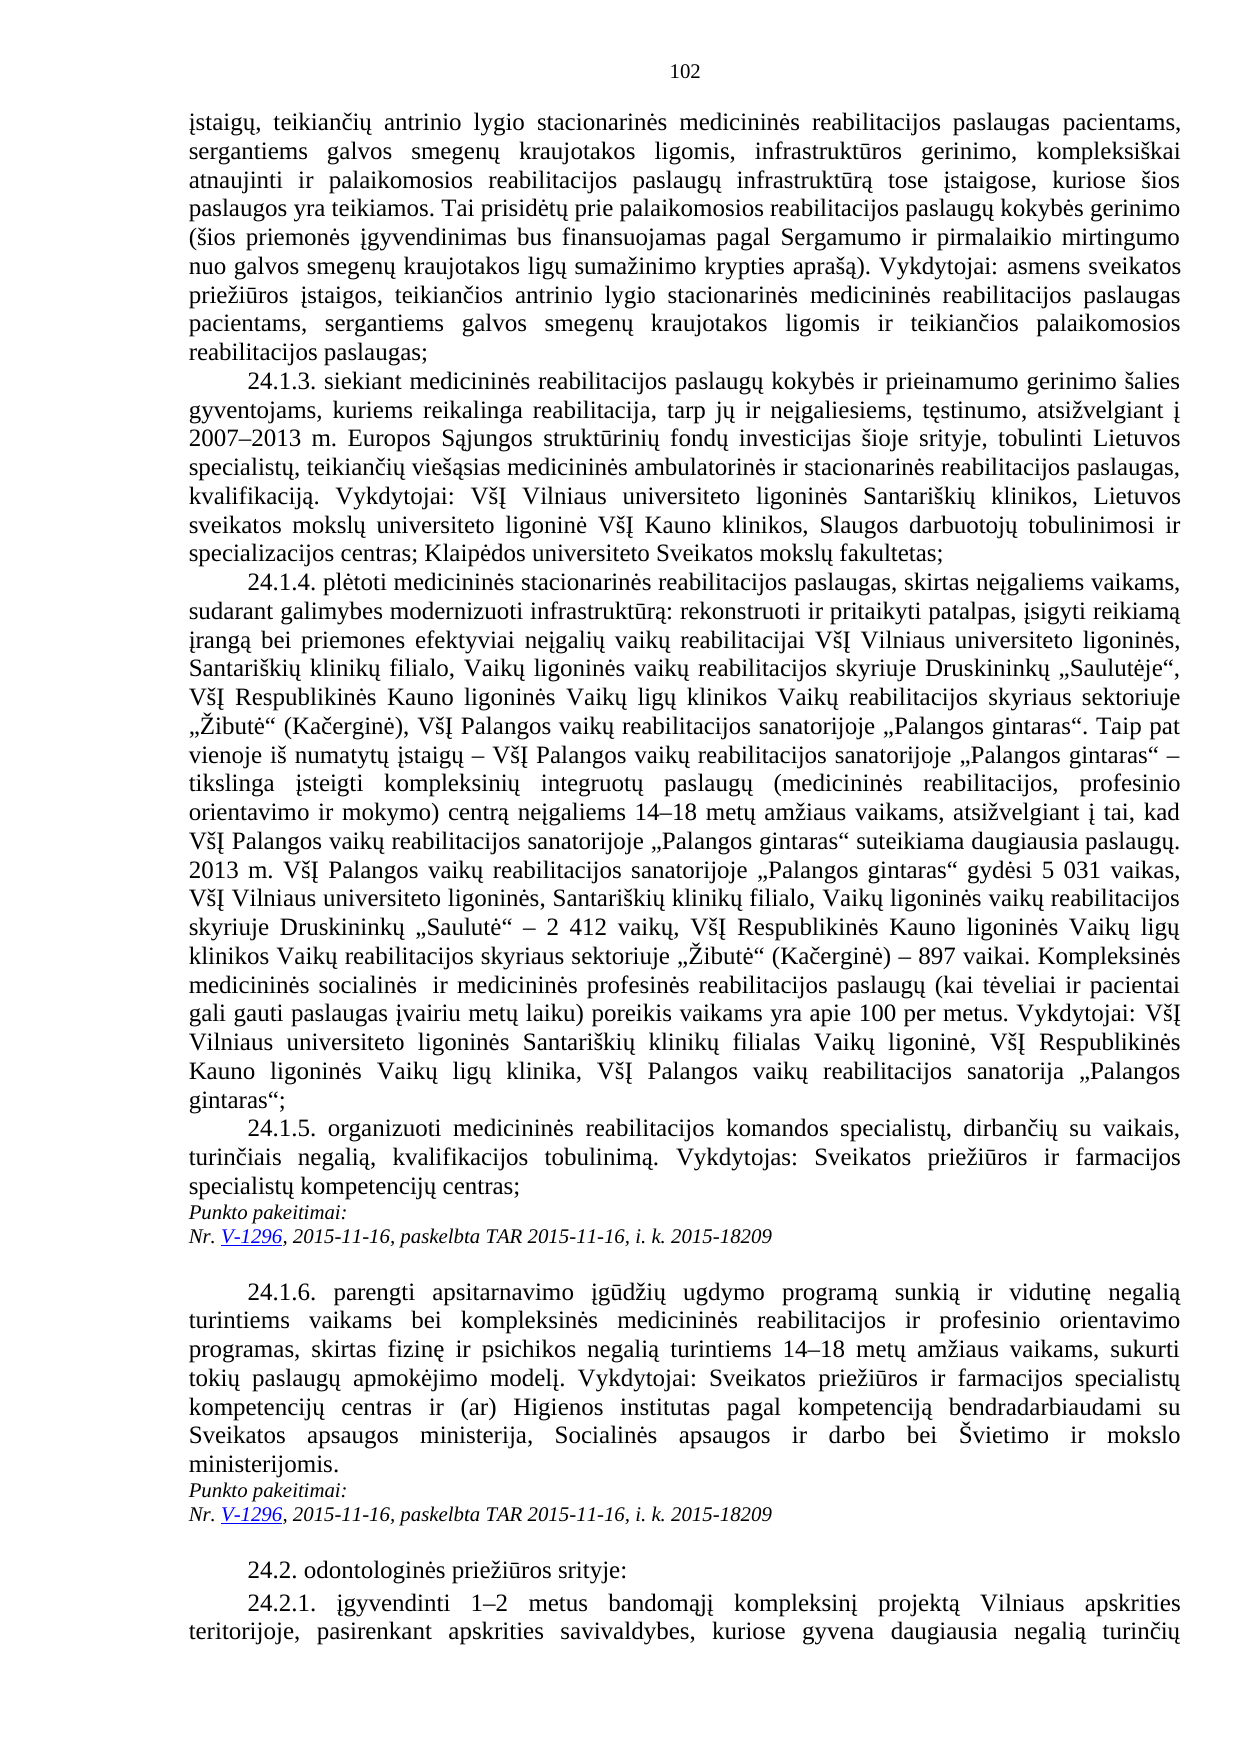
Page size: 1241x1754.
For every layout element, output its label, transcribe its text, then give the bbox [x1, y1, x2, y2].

text Punkto pakeitimai: [188, 1200, 1181, 1224]
text Nr. V-1296, 2015-11-16, paskelbta TAR 2015-11-16, i. k. 2015-18209 [188, 1224, 1181, 1248]
text 24.2.1. įgyvendinti 1–2 metus bandomąjį kompleksinį projektą Vilniaus apskrities teritorijoje, pasirenkant apskrities savivaldybes, kuriose gyvena daugiausia negalią turinčių [188, 1588, 1181, 1645]
text 24.1.6. parengti apsitarnavimo įgūdžių ugdymo programą sunkią ir vidutinę negalią turintiems vaikams bei kompleksinės medicininės reabilitacijos ir profesinio orientavimo programas, skirtas fizinę ir psichikos negalią turintiems 14–18 metų amžiaus vaikams, sukurti tokių paslaugų apmokėjimo modelį. Vykdytojai: Sveikatos priežiūros ir farmacijos specialistų kompetencijų centras ir (ar) Higienos institutas pagal kompetenciją bendradarbiaudami su Sveikatos apsaugos ministerija, Socialinės apsaugos ir darbo bei Švietimo ir mokslo ministerijomis. [188, 1277, 1181, 1478]
text Nr. V-1296, 2015-11-16, paskelbta TAR 2015-11-16, i. k. 2015-18209 [188, 1502, 1181, 1526]
text 24.1.5. organizuoti medicininės reabilitacijos komandos specialistų, dirbančių su vaikais, turinčiais negalią, kvalifikacijos tobulinimą. Vykdytojas: Sveikatos priežiūros ir farmacijos specialistų kompetencijų centras; [188, 1113, 1181, 1200]
text 24.1.4. plėtoti medicininės stacionarinės reabilitacijos paslaugas, skirtas neįgaliems vaikams, sudarant galimybes modernizuoti infrastruktūrą: rekonstruoti ir pritaikyti patalpas, įsigyti reikiamą įrangą bei priemones efektyviai neįgalių vaikų reabilitacijai VšĮ Vilniaus universiteto ligoninės, Santariškių klinikų filialo, Vaikų ligoninės vaikų reabilitacijos skyriuje Druskininkų „Saulutėje“, VšĮ Respublikinės Kauno ligoninės Vaikų ligų klinikos Vaikų reabilitacijos skyriaus sektoriuje „Žibutė“ (Kačerginė), VšĮ Palangos vaikų reabilitacijos sanatorijoje „Palangos gintaras“. Taip pat vienoje iš numatytų įstaigų – VšĮ Palangos vaikų reabilitacijos sanatorijoje „Palangos gintaras“ – tikslinga įsteigti kompleksinių integruotų paslaugų (medicininės reabilitacijos, profesinio orientavimo ir mokymo) centrą neįgaliems 14–18 metų amžiaus vaikams, atsižvelgiant į tai, kad VšĮ Palangos vaikų reabilitacijos sanatorijoje „Palangos gintaras“ suteikiama daugiausia paslaugų. 2013 m. VšĮ Palangos vaikų reabilitacijos sanatorijoje „Palangos gintaras“ gydėsi 5 031 vaikas, VšĮ Vilniaus universiteto ligoninės, Santariškių klinikų filialo, Vaikų ligoninės vaikų reabilitacijos skyriuje Druskininkų „Saulutė“ – 2 412 vaikų, VšĮ Respublikinės Kauno ligoninės Vaikų ligų klinikos Vaikų reabilitacijos skyriaus sektoriuje „Žibutė“ (Kačerginė) – 897 vaikai. Kompleksinės medicininės socialinės ir medicininės profesinės reabilitacijos paslaugų (kai tėveliai ir pacientai gali gauti paslaugas įvairiu metų laiku) poreikis vaikams yra apie 100 per metus. Vykdytojai: VšĮ Vilniaus universiteto ligoninės Santariškių klinikų filialas Vaikų ligoninė, VšĮ Respublikinės Kauno ligoninės Vaikų ligų klinika, VšĮ Palangos vaikų reabilitacijos sanatorija „Palangos gintaras“; [188, 567, 1181, 1113]
text įstaigų, teikiančių antrinio lygio stacionarinės medicininės reabilitacijos paslaugas pacientams, sergantiems galvos smegenų kraujotakos ligomis, infrastruktūros gerinimo, kompleksiškai atnaujinti ir palaikomosios reabilitacijos paslaugų infrastruktūrą tose įstaigose, kuriose šios paslaugos yra teikiamos. Tai prisidėtų prie palaikomosios reabilitacijos paslaugų kokybės gerinimo (šios priemonės įgyvendinimas bus finansuojamas pagal Sergamumo ir pirmalaikio mirtingumo nuo galvos smegenų kraujotakos ligų sumažinimo krypties aprašą). Vykdytojai: asmens sveikatos priežiūros įstaigos, teikiančios antrinio lygio stacionarinės medicininės reabilitacijos paslaugas pacientams, sergantiems galvos smegenų kraujotakos ligomis ir teikiančios palaikomosios reabilitacijos paslaugas; [188, 107, 1181, 366]
text 24.1.3. siekiant medicininės reabilitacijos paslaugų kokybės ir prieinamumo gerinimo šalies gyventojams, kuriems reikalinga reabilitacija, tarp jų ir neįgaliesiems, tęstinumo, atsižvelgiant į 2007–2013 m. Europos Sąjungos struktūrinių fondų investicijas šioje srityje, tobulinti Lietuvos specialistų, teikiančių viešąsias medicininės ambulatorinės ir stacionarinės reabilitacijos paslaugas, kvalifikaciją. Vykdytojai: VšĮ Vilniaus universiteto ligoninės Santariškių klinikos, Lietuvos sveikatos mokslų universiteto ligoninė VšĮ Kauno klinikos, Slaugos darbuotojų tobulinimosi ir specializacijos centras; Klaipėdos universiteto Sveikatos mokslų fakultetas; [188, 366, 1181, 567]
text 24.2. odontologinės priežiūros srityje: [188, 1555, 1181, 1583]
text Punkto pakeitimai: [188, 1478, 1181, 1502]
